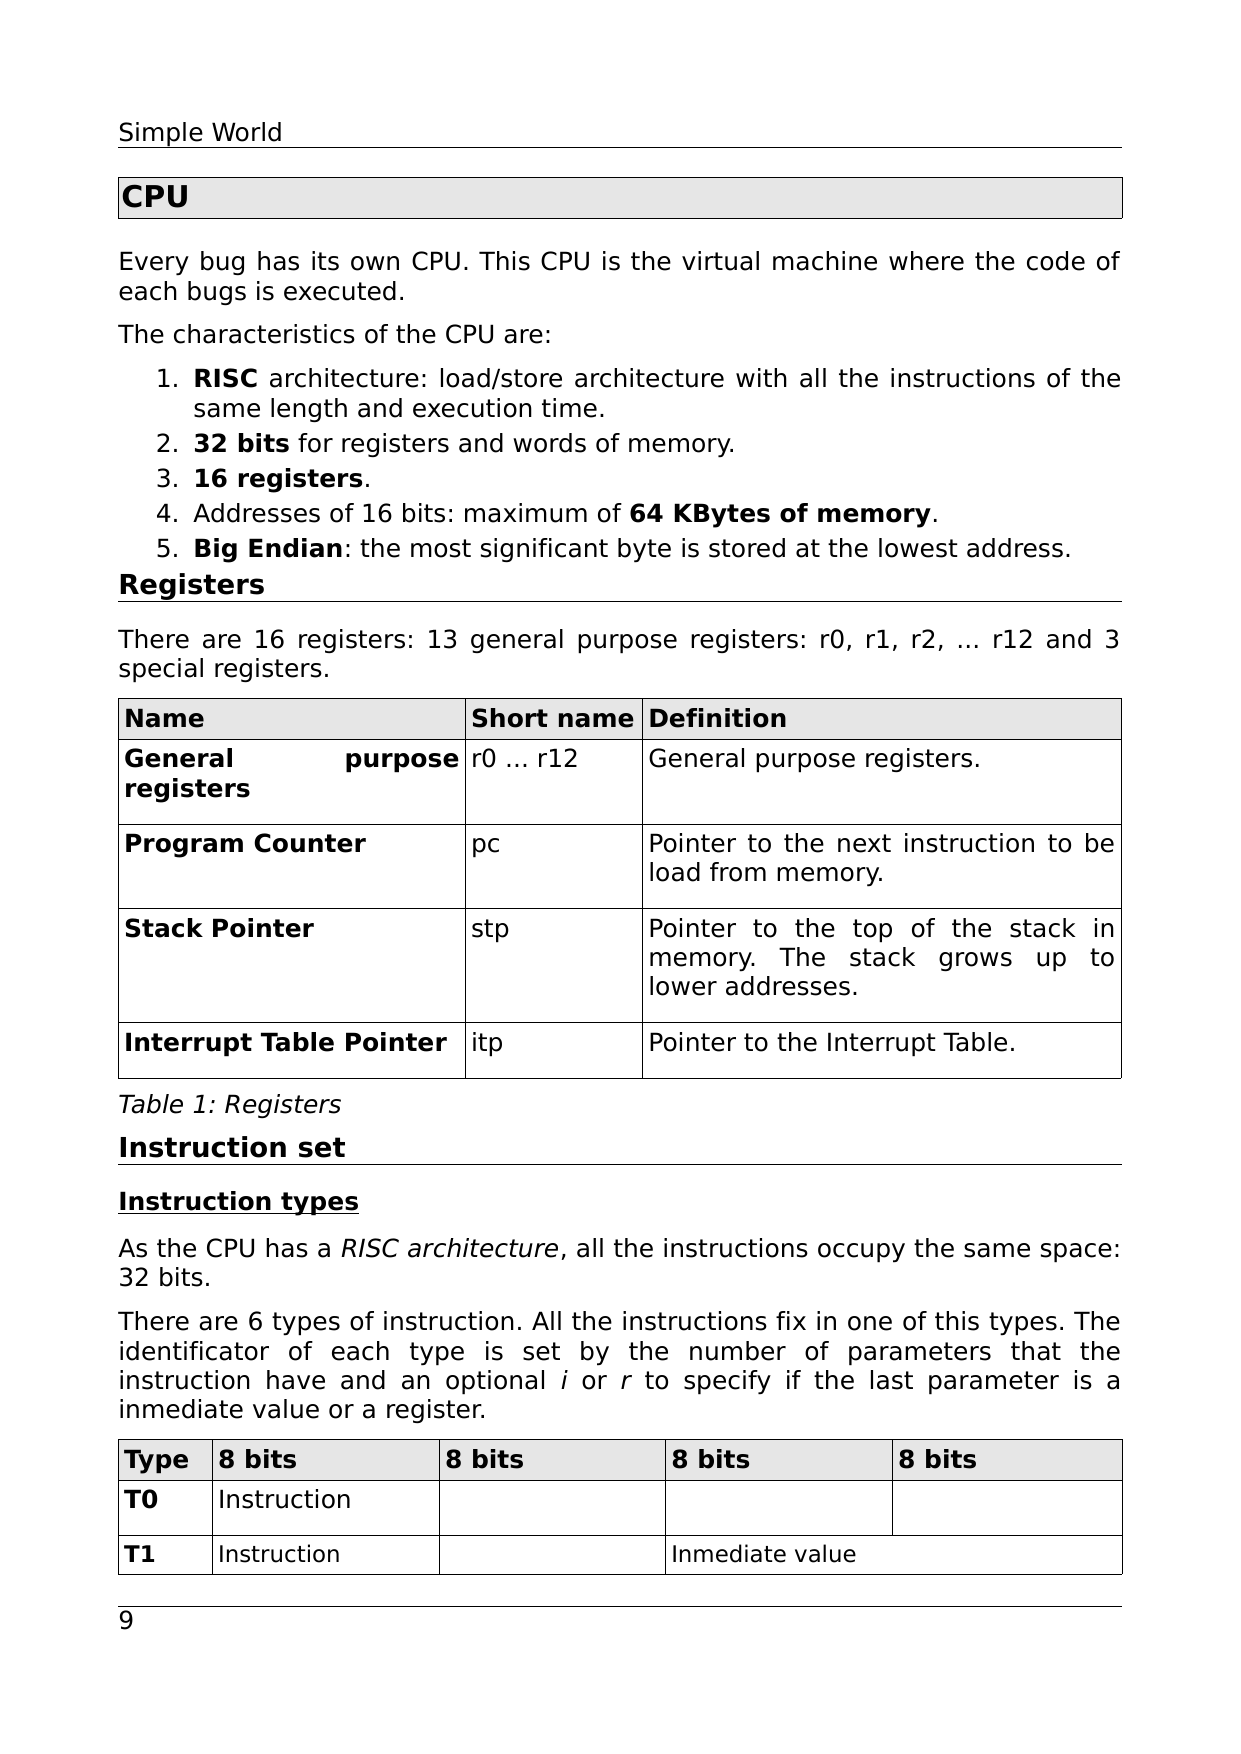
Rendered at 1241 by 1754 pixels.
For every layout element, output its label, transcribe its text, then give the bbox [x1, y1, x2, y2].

table_cell General purpose registers [119, 740, 465, 823]
table_cell itp [466, 1023, 642, 1078]
table_cell Pointer to the next instruction to be load from memory. [643, 825, 1121, 908]
text Every bug has its own CPU. This CPU is the virtual machine where the code of each bugs is executed. [118, 247, 1122, 306]
title Instruction types [118, 1188, 1122, 1217]
table_cell T0 [119, 1481, 212, 1535]
list Big Endian: the most significant byte is stored at the lowest address. [156, 534, 1122, 563]
text Table 1: Registers [118, 1090, 1122, 1119]
table_cell Pointer to the top of the stack in memory. The stack grows up to lower addresses. [643, 909, 1121, 1022]
table_header Name [119, 699, 465, 739]
table_header 8 bits [666, 1440, 892, 1480]
table_cell Instruction [213, 1536, 439, 1573]
title CPU [119, 178, 1122, 218]
list 32 bits for registers and words of memory. [156, 429, 1122, 458]
table_header Short name [466, 699, 642, 739]
title Instruction set [118, 1132, 1122, 1164]
table_cell Inmediate value [666, 1536, 1122, 1573]
table_cell [440, 1481, 665, 1535]
table_header 8 bits [440, 1440, 665, 1480]
table_cell General purpose registers. [643, 740, 1121, 823]
table_cell T1 [119, 1536, 212, 1573]
table_cell Instruction [213, 1481, 439, 1535]
table_cell stp [466, 909, 642, 1022]
table_header Definition [643, 699, 1121, 739]
table_cell Stack Pointer [119, 909, 465, 1022]
table_cell Interrupt Table Pointer [119, 1023, 465, 1078]
list 16 registers. [156, 464, 1122, 493]
table_header 8 bits [213, 1440, 439, 1480]
table_cell r0 ... r12 [466, 740, 642, 823]
table_cell pc [466, 825, 642, 908]
table_cell Pointer to the Interrupt Table. [643, 1023, 1121, 1078]
table_cell [893, 1481, 1122, 1535]
table_cell Program Counter [119, 825, 465, 908]
text There are 6 types of instruction. All the instructions fix in one of this types. The identificator of each type is set by the number of parameters that the instruction have and an optional i or r to specify if the last parameter is a inmediate value or a register. [118, 1308, 1122, 1424]
table_cell [440, 1536, 665, 1573]
list Addresses of 16 bits: maximum of 64 KBytes of memory. [156, 499, 1122, 528]
list RISC architecture: load/store architecture with all the instructions of the same length and execution time. [156, 364, 1122, 423]
text As the CPU has a RISC architecture, all the instructions occupy the same space: 32 bits. [118, 1234, 1122, 1293]
text The characteristics of the CPU are: [118, 321, 1122, 350]
table_header 8 bits [893, 1440, 1122, 1480]
table_cell [666, 1481, 892, 1535]
text There are 16 registers: 13 general purpose registers: r0, r1, r2, ... r12 and 3 special registers. [118, 625, 1122, 683]
title Registers [118, 569, 1122, 601]
table_header Type [119, 1440, 212, 1480]
